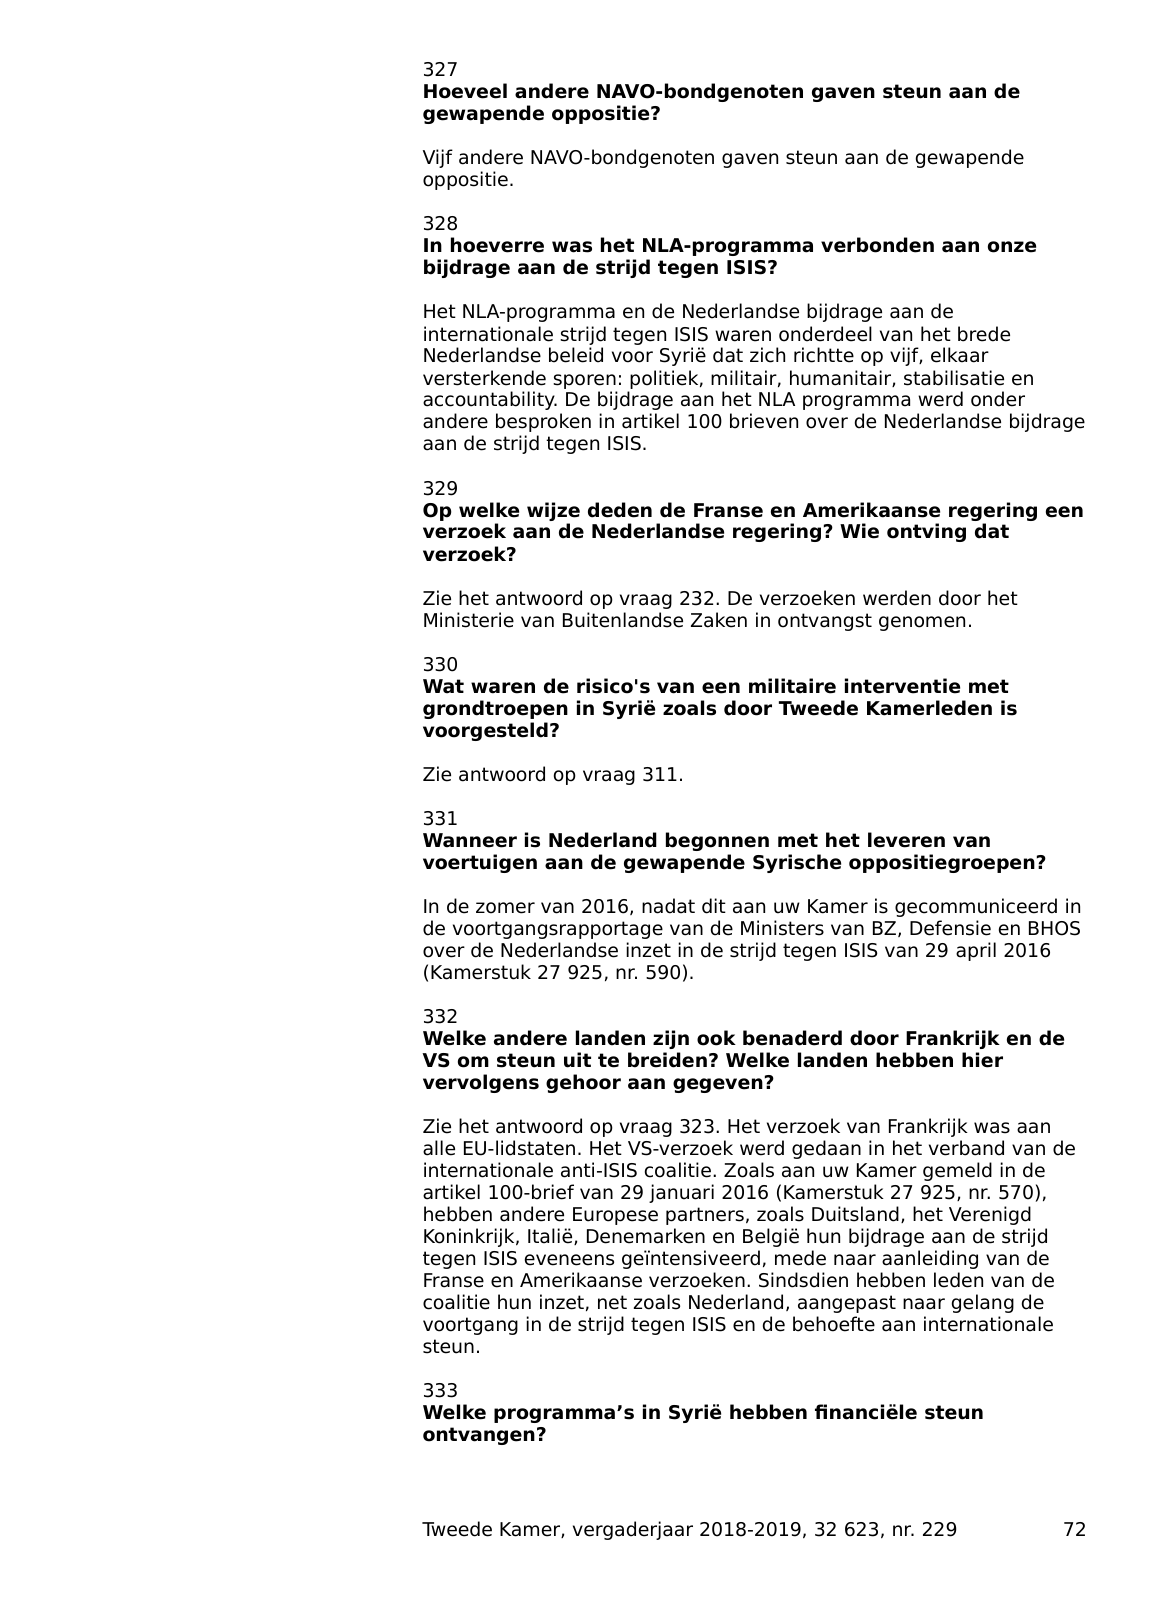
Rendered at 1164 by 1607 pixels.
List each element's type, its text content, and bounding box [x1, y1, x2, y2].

text 329 [422, 477, 1087, 499]
text Welke andere landen zijn ook benaderd door Frankrijk en de VS om steun uit te breiden? Welke landen hebben hier vervolgens gehoor aan gegeven? [422, 1028, 1087, 1094]
text Zie het antwoord op vraag 232. De verzoeken werden door het Ministerie van Buitenlandse Zaken in ontvangst genomen. [422, 588, 1087, 632]
text Wat waren de risico's van een militaire interventie met grondtroepen in Syrië zoals door Tweede Kamerleden is voorgesteld? [422, 676, 1087, 742]
text Welke programma’s in Syrië hebben financiële steun ontvangen? [422, 1402, 1087, 1446]
text Het NLA-programma en de Nederlandse bijdrage aan de internationale strijd tegen ISIS waren onderdeel van het brede Nederlandse beleid voor Syrië dat zich richtte op vijf, elkaar versterkende sporen: politiek, militair, humanitair, stabilisatie en accountability. De bijdrage aan het NLA programma werd onder andere besproken in artikel 100 brieven over de Nederlandse bijdrage aan de strijd tegen ISIS. [422, 301, 1087, 455]
text 333 [422, 1380, 1087, 1402]
text 327 [422, 59, 1087, 81]
text Hoeveel andere NAVO-bondgenoten gaven steun aan de gewapende oppositie? [422, 81, 1087, 125]
text In de zomer van 2016, nadat dit aan uw Kamer is gecommuniceerd in de voortgangsrapportage van de Ministers van BZ, Defensie en BHOS over de Nederlandse inzet in de strijd tegen ISIS van 29 april 2016 (Kamerstuk 27 925, nr. 590). [422, 896, 1087, 984]
text 331 [422, 808, 1087, 830]
text Zie het antwoord op vraag 323. Het verzoek van Frankrijk was aan alle EU-lidstaten. Het VS-verzoek werd gedaan in het verband van de internationale anti-ISIS coalitie. Zoals aan uw Kamer gemeld in de artikel 100-brief van 29 januari 2016 (Kamerstuk 27 925, nr. 570), hebben andere Europese partners, zoals Duitsland, het Verenigd Koninkrijk, Italië, Denemarken en België hun bijdrage aan de strijd tegen ISIS eveneens geïntensiveerd, mede naar aanleiding van de Franse en Amerikaanse verzoeken. Sindsdien hebben leden van de coalitie hun inzet, net zoals Nederland, aangepast naar gelang de voortgang in de strijd tegen ISIS en de behoefte aan internationale steun. [422, 1116, 1087, 1358]
text 332 [422, 1006, 1087, 1028]
text Zie antwoord op vraag 311. [422, 764, 1087, 786]
text 328 [422, 213, 1087, 235]
text Wanneer is Nederland begonnen met het leveren van voertuigen aan de gewapende Syrische oppositiegroepen? [422, 830, 1087, 874]
text Vijf andere NAVO-bondgenoten gaven steun aan de gewapende oppositie. [422, 147, 1087, 191]
text Op welke wijze deden de Franse en Amerikaanse regering een verzoek aan de Nederlandse regering? Wie ontving dat verzoek? [422, 499, 1087, 565]
text 330 [422, 654, 1087, 676]
text In hoeverre was het NLA-programma verbonden aan onze bijdrage aan de strijd tegen ISIS? [422, 235, 1087, 279]
